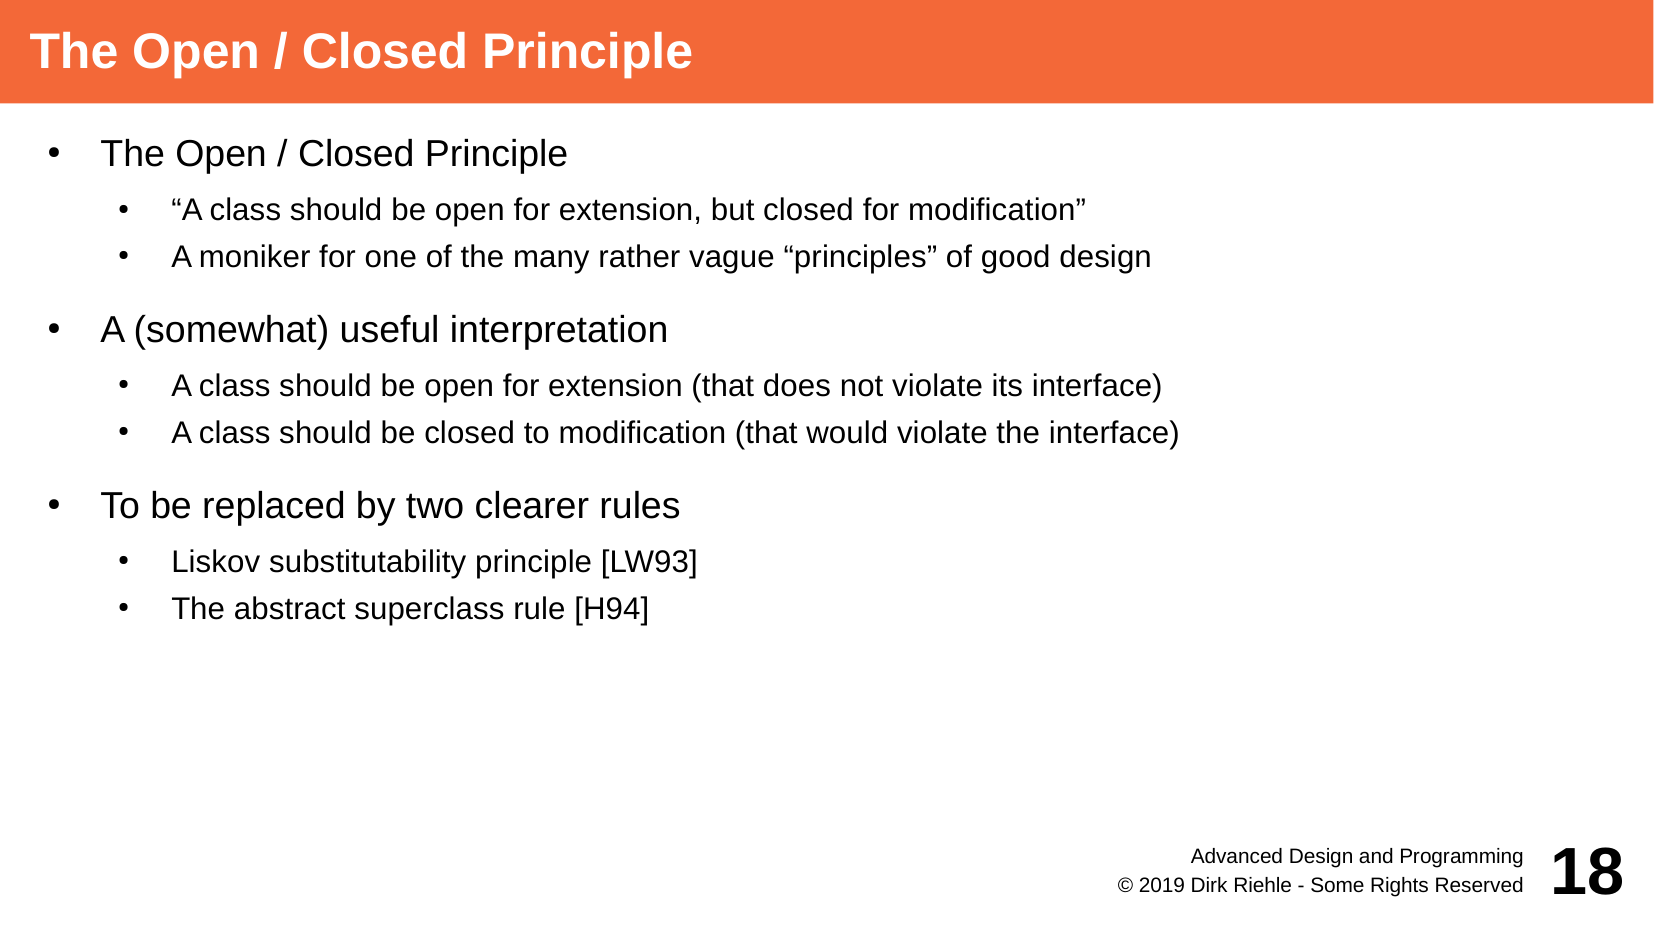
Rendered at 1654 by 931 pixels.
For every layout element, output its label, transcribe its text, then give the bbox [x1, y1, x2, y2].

list The Open / Closed Principle “A class should be open for extension, but closed for modification” A moniker for one of the many rather vague “principles” of good design A (somewhat) useful interpretation A class should be open for extension (that does not violate its interface) A class should be closed to modification (that would violate the interface) To be replaced by two clearer rules Liskov substitutability principle [LW93] The abstract superclass rule [H94] [29, 132, 1625, 813]
title The Open / Closed Principle [0, 0, 1654, 104]
